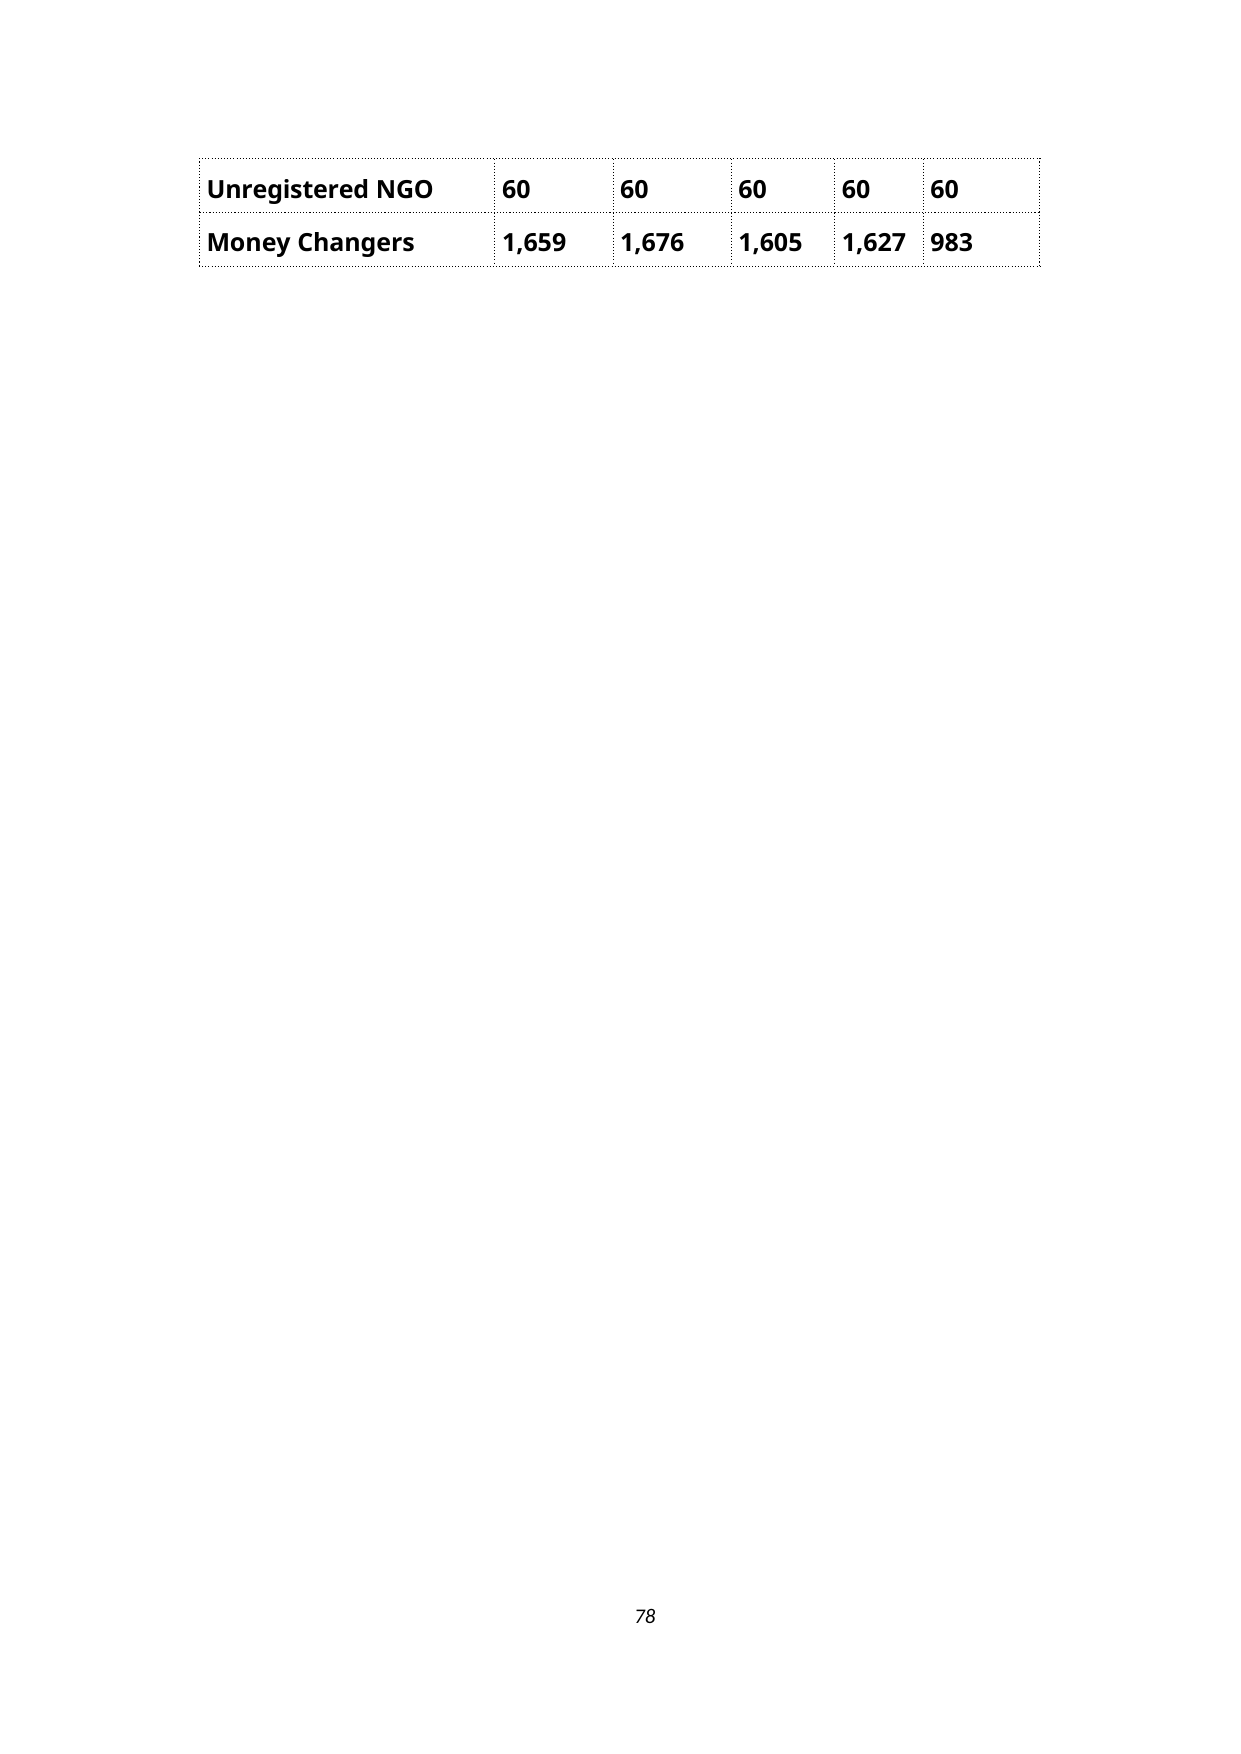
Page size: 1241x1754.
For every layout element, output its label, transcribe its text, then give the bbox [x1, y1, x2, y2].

table_cell Money Changers [200, 212, 495, 266]
table_cell 1,627 [835, 212, 923, 266]
table_cell 1,676 [613, 212, 731, 266]
table_cell 60 [835, 158, 923, 212]
table_cell 60 [613, 158, 731, 212]
table_cell 60 [923, 158, 1040, 212]
table_cell Unregistered NGO [200, 158, 495, 212]
table_cell 1,605 [731, 212, 834, 266]
table_cell 983 [923, 212, 1040, 266]
table_cell 60 [731, 158, 834, 212]
table_cell 1,659 [495, 212, 613, 266]
table_cell 60 [495, 158, 613, 212]
